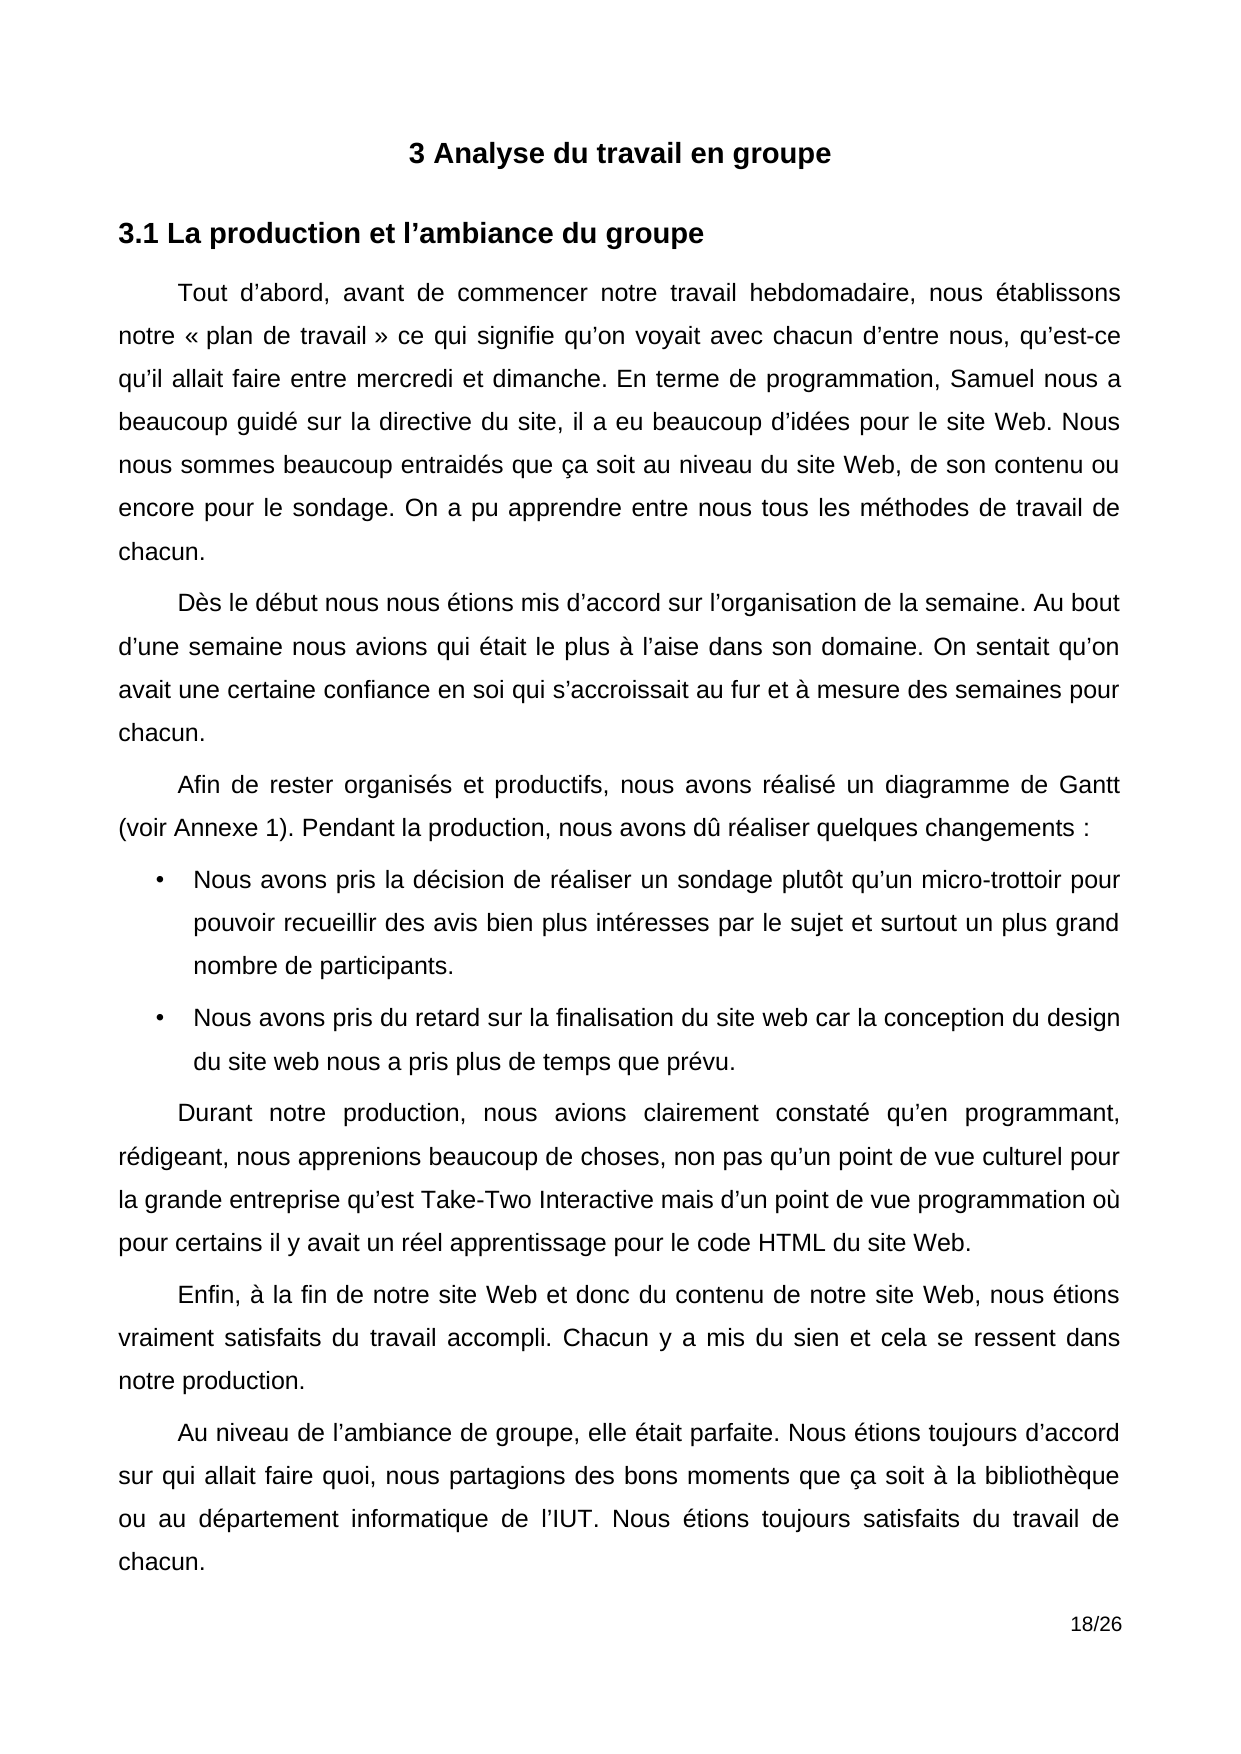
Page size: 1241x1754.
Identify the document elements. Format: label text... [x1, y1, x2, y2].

subtitle La production et l’ambiance du groupe [118, 216, 1122, 249]
list Nous avons pris la décision de réaliser un sondage plutôt qu’un micro-trottoir pour pouvoir recueillir des avis bien plus intéresses par le sujet et surtout un plus grand nombre de participants. [156, 865, 1122, 980]
text Au niveau de l’ambiance de groupe, elle était parfaite. Nous étions toujours d’accord sur qui allait faire quoi, nous partagions des bons moments que ça soit à la bibliothèque ou au département informatique de l’IUT. Nous étions toujours satisfaits du travail de chacun. [118, 1418, 1122, 1576]
text Tout d’abord, avant de commencer notre travail hebdomadaire, nous établissons notre « plan de travail » ce qui signifie qu’on voyait avec chacun d’entre nous, qu’est-ce qu’il allait faire entre mercredi et dimanche. En terme de programmation, Samuel nous a beaucoup guidé sur la directive du site, il a eu beaucoup d’idées pour le site Web. Nous nous sommes beaucoup entraidés que ça soit au niveau du site Web, de son contenu ou encore pour le sondage. On a pu apprendre entre nous tous les méthodes de travail de chacun. [118, 278, 1122, 565]
subtitle Analyse du travail en groupe [118, 136, 1122, 169]
text Enfin, à la fin de notre site Web et donc du contenu de notre site Web, nous étions vraiment satisfaits du travail accompli. Chacun y a mis du sien et cela se ressent dans notre production. [118, 1280, 1122, 1395]
text Dès le début nous nous étions mis d’accord sur l’organisation de la semaine. Au bout d’une semaine nous avions qui était le plus à l’aise dans son domaine. On sentait qu’on avait une certaine confiance en soi qui s’accroissait au fur et à mesure des semaines pour chacun. [118, 588, 1122, 747]
list Nous avons pris du retard sur la finalisation du site web car la conception du design du site web nous a pris plus de temps que prévu. [156, 1003, 1122, 1075]
text Afin de rester organisés et productifs, nous avons réalisé un diagramme de Gantt (voir Annexe 1). Pendant la production, nous avons dû réaliser quelques changements : [118, 770, 1122, 842]
text Durant notre production, nous avions clairement constaté qu’en programmant, rédigeant, nous apprenions beaucoup de choses, non pas qu’un point de vue culturel pour la grande entreprise qu’est Take-Two Interactive mais d’un point de vue programmation où pour certains il y avait un réel apprentissage pour le code HTML du site Web. [118, 1098, 1122, 1257]
